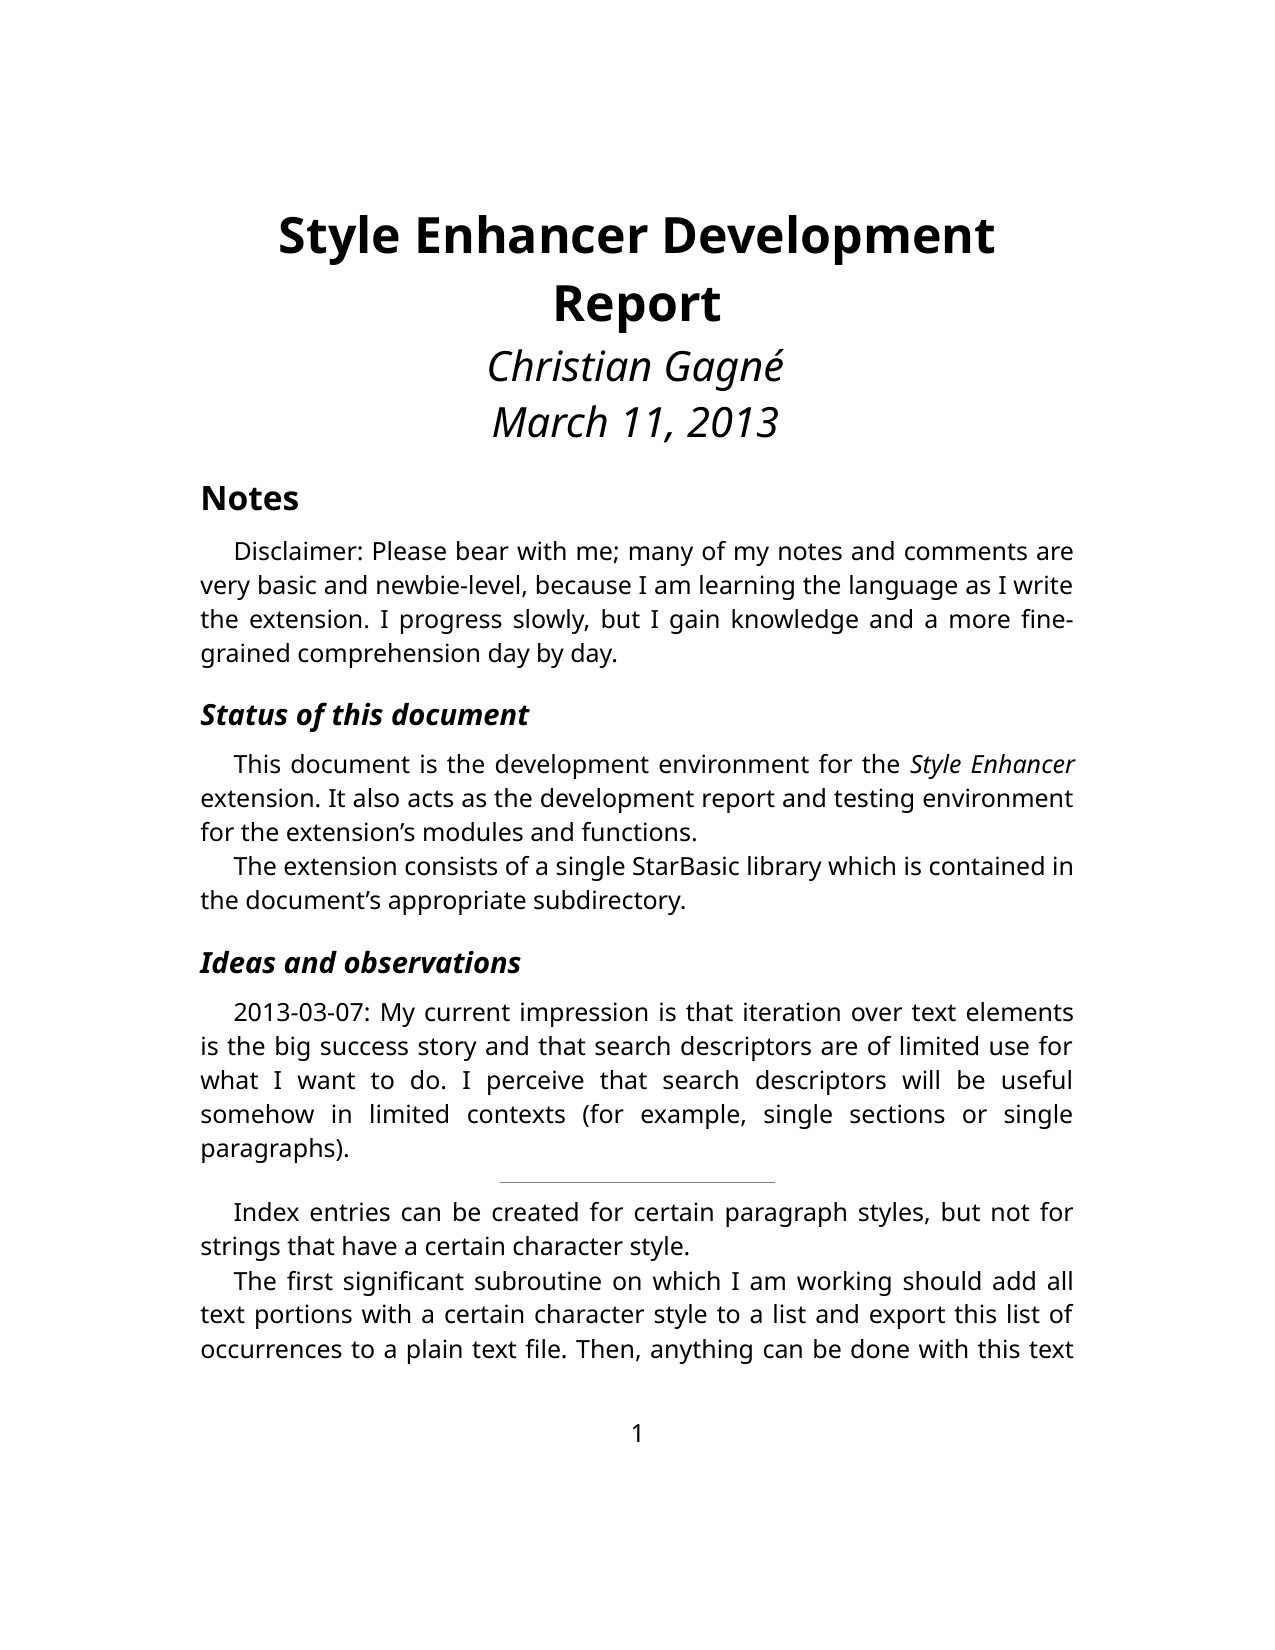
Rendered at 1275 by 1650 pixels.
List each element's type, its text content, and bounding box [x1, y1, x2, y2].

subtitle Ideas and observations [200, 942, 1075, 982]
text The first significant subroutine on which I am working should add all text portions with a certain character style to a list and export this list of occurrences to a plain text file. Then, anything can be done with this text [200, 1263, 1075, 1365]
text Index entries can be created for certain paragraph styles, but not for strings that have a certain character style. [200, 1195, 1075, 1263]
text 2013-03-07: My current impression is that iteration over text elements is the big success story and that search descriptors are of limited use for what I want to do. I perceive that search descriptors will be useful somehow in limited contexts (for example, single sections or single paragraphs). [200, 994, 1075, 1164]
text Disclaimer: Please bear with me; many of my notes and comments are very basic and newbie-level, because I am learning the language as I write the extension. I progress slowly, but I gain knowledge and a more fine-grained comprehension day by day. [200, 533, 1075, 669]
title Style Enhancer Development Report [200, 200, 1075, 336]
subtitle Status of this document [200, 694, 1075, 734]
subtitle Notes [200, 475, 1075, 521]
text This document is the development environment for the Style Enhancer extension. It also acts as the development report and testing environment for the extension’s modules and functions. [200, 747, 1075, 849]
text The extension consists of a single StarBasic library which is contained in the document’s appropriate subdirectory. [200, 849, 1075, 917]
subtitle March 11, 2013 [200, 393, 1075, 450]
subtitle Christian Gagné [200, 336, 1075, 393]
